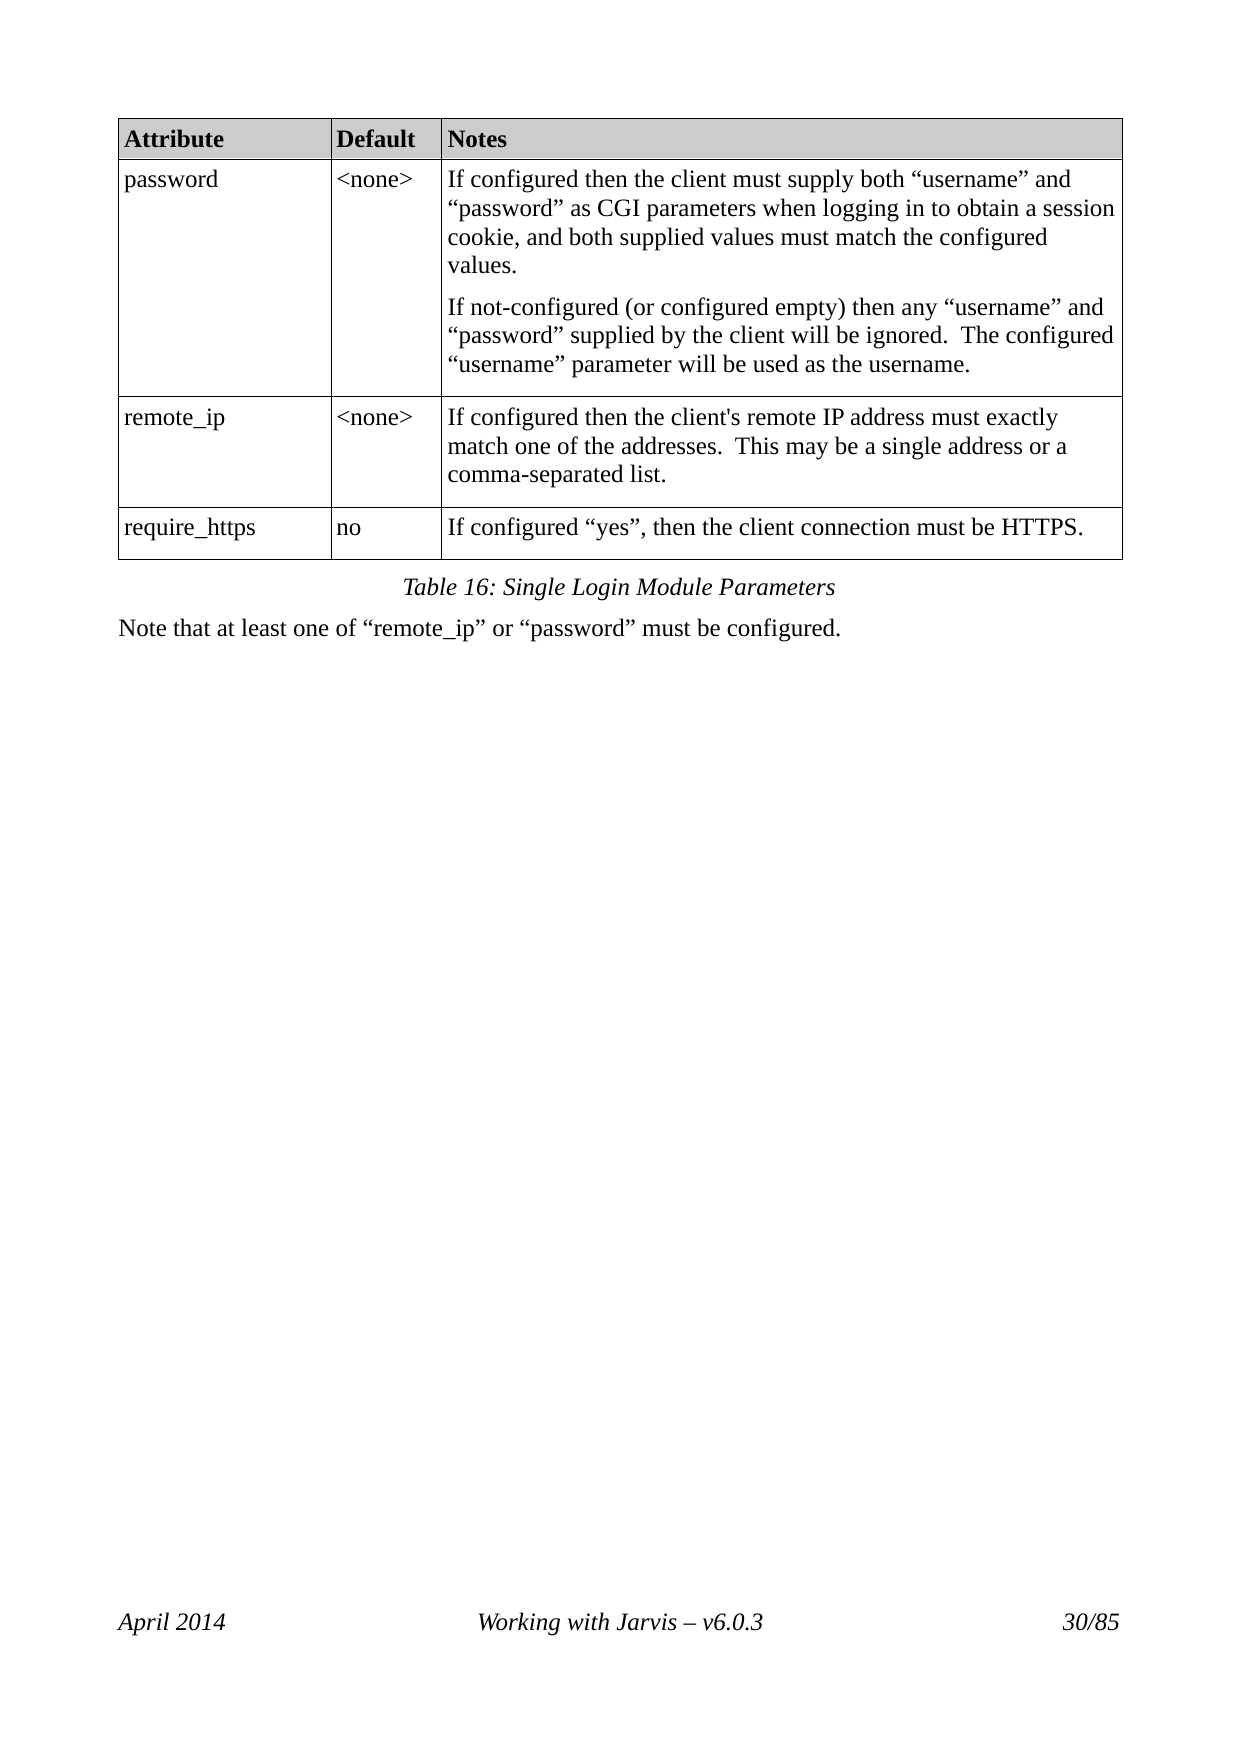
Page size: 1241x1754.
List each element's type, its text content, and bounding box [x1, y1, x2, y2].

table_cell no [332, 508, 441, 559]
table_cell remote_ip [119, 397, 331, 507]
table_cell <none> [332, 160, 441, 396]
table_header Notes [442, 119, 1122, 158]
table_cell If configured then the client's remote IP address must exactly match one of the addresses. This may be a single address or a comma-separated list. [442, 397, 1122, 507]
table_cell If configured then the client must supply both “username” and “password” as CGI parameters when logging in to obtain a session cookie, and both supplied values must match the configured values. If not-configured (or configured empty) then any “username” and “password” supplied by the client will be ignored. The configured “username” parameter will be used as the username. [442, 160, 1122, 396]
table_header Default [332, 119, 441, 158]
text Note that at least one of “remote_ip” or “password” must be configured. [118, 613, 1122, 642]
table_cell If configured “yes”, then the client connection must be HTTPS. [442, 508, 1122, 559]
table_header Attribute [119, 119, 331, 158]
table_cell require_https [119, 508, 331, 559]
table_cell <none> [332, 397, 441, 507]
text Table 16: Single Login Module Parameters [118, 572, 1122, 601]
table_cell password [119, 160, 331, 396]
